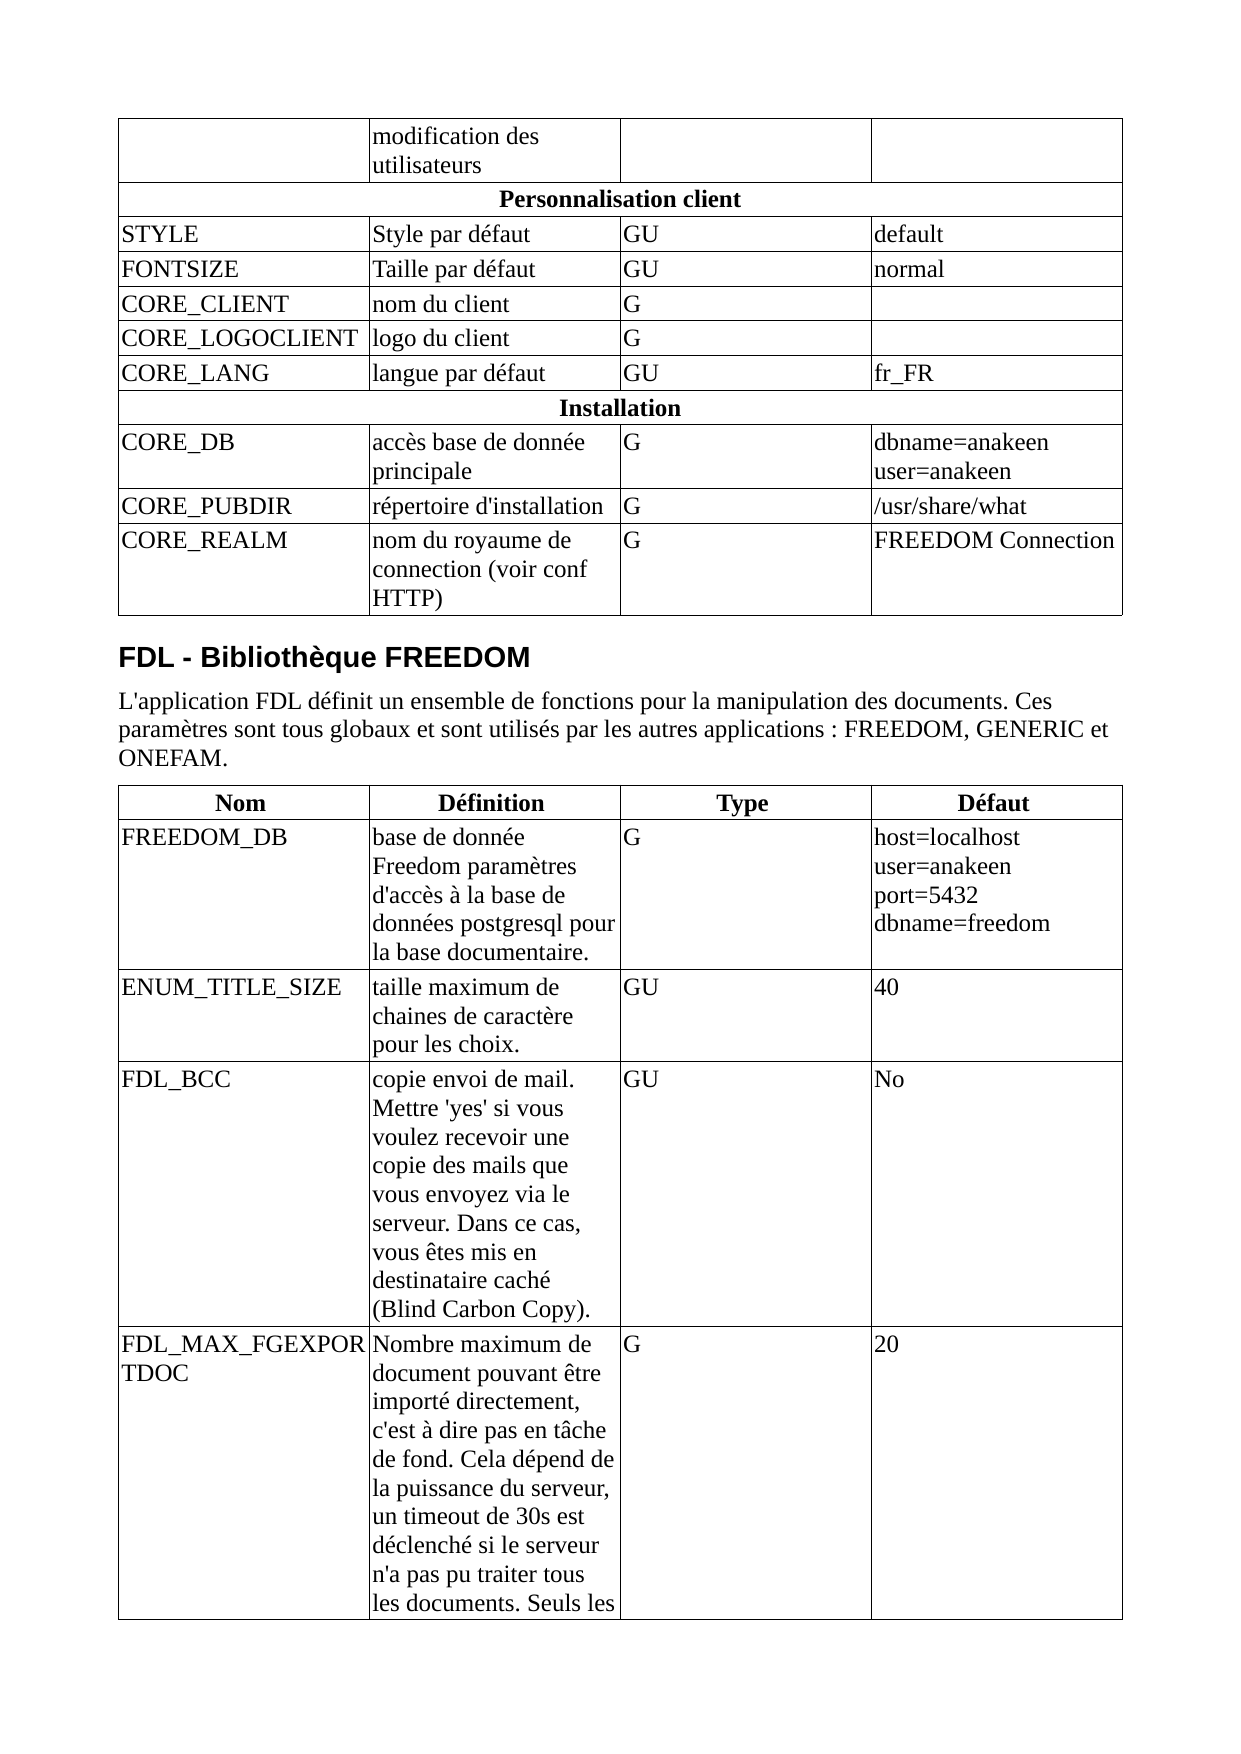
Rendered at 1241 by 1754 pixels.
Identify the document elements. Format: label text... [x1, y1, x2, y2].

table_cell nom du client [370, 287, 620, 320]
table_cell FONTSIZE [119, 252, 369, 286]
table_cell GU [621, 1062, 871, 1326]
table_cell CORE_LOGOCLIENT [119, 321, 369, 355]
table_cell [872, 321, 1122, 355]
table_header Défaut [872, 786, 1122, 819]
table_cell G [621, 524, 871, 615]
table_cell G [621, 425, 871, 488]
table_cell G [621, 321, 871, 355]
table_cell CORE_CLIENT [119, 287, 369, 320]
table_cell modification des utilisateurs [370, 119, 620, 182]
table_cell /usr/share/what [872, 489, 1122, 522]
table_cell Taille par défaut [370, 252, 620, 286]
subtitle FDL - Bibliothèque FREEDOM [118, 640, 1122, 673]
text L'application FDL définit un ensemble de fonctions pour la manipulation des documents. Ces paramètres sont tous globaux et sont utilisés par les autres applications : FREEDOM, GENERIC et ONEFAM. [118, 686, 1122, 772]
table_cell G [621, 489, 871, 522]
table_cell G [621, 287, 871, 320]
table_cell fr_FR [872, 356, 1122, 390]
table_cell copie envoi de mail. Mettre 'yes' si vous voulez recevoir une copie des mails que vous envoyez via le serveur. Dans ce cas, vous êtes mis en destinataire caché (Blind Carbon Copy). [370, 1062, 620, 1326]
table_cell répertoire d'installation [370, 489, 620, 522]
table_cell host=localhost user=anakeen port=5432 dbname=freedom [872, 820, 1122, 969]
table_cell langue par défaut [370, 356, 620, 390]
table_cell taille maximum de chaines de caractère pour les choix. [370, 970, 620, 1061]
table_cell CORE_DB [119, 425, 369, 488]
table_header Définition [370, 786, 620, 819]
table_cell Style par défaut [370, 217, 620, 251]
table_cell GU [621, 252, 871, 286]
table_cell Installation [119, 391, 1122, 424]
table_header Type [621, 786, 871, 819]
table_cell [119, 119, 369, 182]
table_cell [872, 287, 1122, 320]
table_cell G [621, 820, 871, 969]
table_cell default [872, 217, 1122, 251]
table_cell FREEDOM Connection [872, 524, 1122, 615]
table_cell FDL_BCC [119, 1062, 369, 1326]
table_cell CORE_PUBDIR [119, 489, 369, 522]
table_cell accès base de donnée principale [370, 425, 620, 488]
table_cell G [621, 1327, 871, 1619]
table_cell [872, 119, 1122, 182]
table_cell nom du royaume de connection (voir conf HTTP) [370, 524, 620, 615]
table_cell FREEDOM_DB [119, 820, 369, 969]
table_cell 20 [872, 1327, 1122, 1619]
table_cell dbname=anakeen user=anakeen [872, 425, 1122, 488]
table_header Nom [119, 786, 369, 819]
table_cell 40 [872, 970, 1122, 1061]
table_cell CORE_REALM [119, 524, 369, 615]
table_cell GU [621, 217, 871, 251]
table_cell base de donnée Freedom paramètres d'accès à la base de données postgresql pour la base documentaire. [370, 820, 620, 969]
table_cell FDL_MAX_FGEXPORTDOC [119, 1327, 369, 1619]
table_cell CORE_LANG [119, 356, 369, 390]
table_cell No [872, 1062, 1122, 1326]
table_cell normal [872, 252, 1122, 286]
table_cell GU [621, 356, 871, 390]
table_cell ENUM_TITLE_SIZE [119, 970, 369, 1061]
table_cell logo du client [370, 321, 620, 355]
table_cell STYLE [119, 217, 369, 251]
table_cell Personnalisation client [119, 183, 1122, 216]
table_cell Nombre maximum de document pouvant être importé directement, c'est à dire pas en tâche de fond. Cela dépend de la puissance du serveur, un timeout de 30s est déclenché si le serveur n'a pas pu traiter tous les documents. Seuls les [370, 1327, 620, 1619]
table_cell [621, 119, 871, 182]
table_cell GU [621, 970, 871, 1061]
